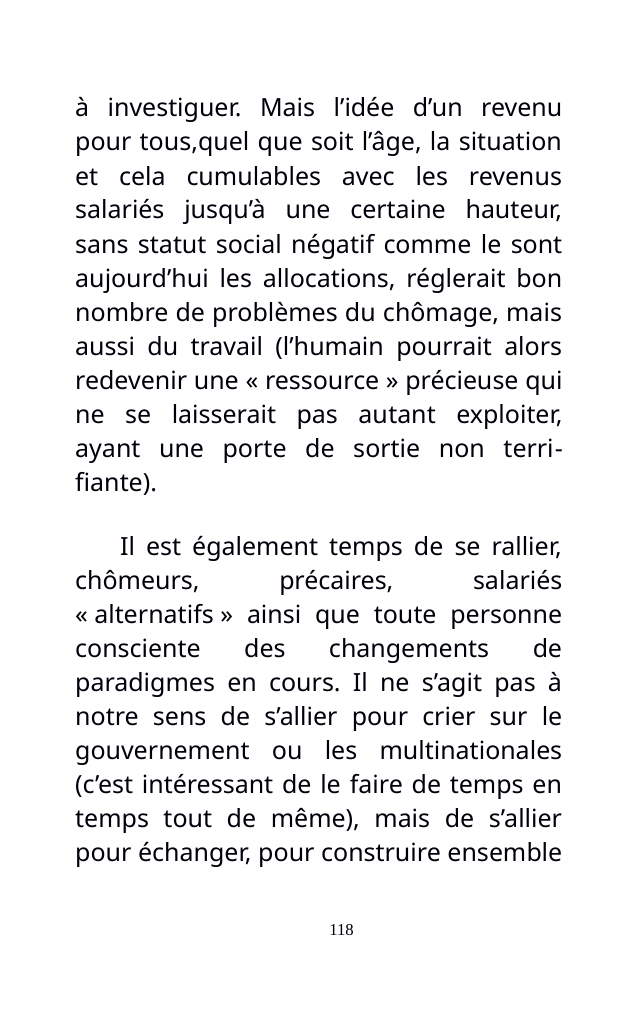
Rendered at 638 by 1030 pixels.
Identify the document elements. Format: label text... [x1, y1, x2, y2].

text à investiguer. Mais l’idée d’un revenu pour tous,quel que soit l’âge, la situation et cela cumulables avec les revenus salariés jusqu’à une certaine hauteur, sans statut social négatif comme le sont au­jourd’hui les allocations, réglerait bon nombre de problèmes du chômage, mais aussi du travail (l’humain pourrait alors redevenir une « ressource » précieuse qui ne se laisserait pas au­tant exploiter, ayant une porte de sortie non terri­fiante). [75, 90, 562, 499]
text Il est également temps de se rallier, chômeurs, précaires, salariés « alternatifs » ainsi que toute personne consciente des changements de paradigmes en cours. Il ne s’agit pas à notre sens de s’allier pour crier sur le gouvernement ou les multinationales (c’est intéressant de le faire de temps en temps tout de même), mais de s’allier pour échanger, pour construire ensemble [75, 528, 562, 869]
